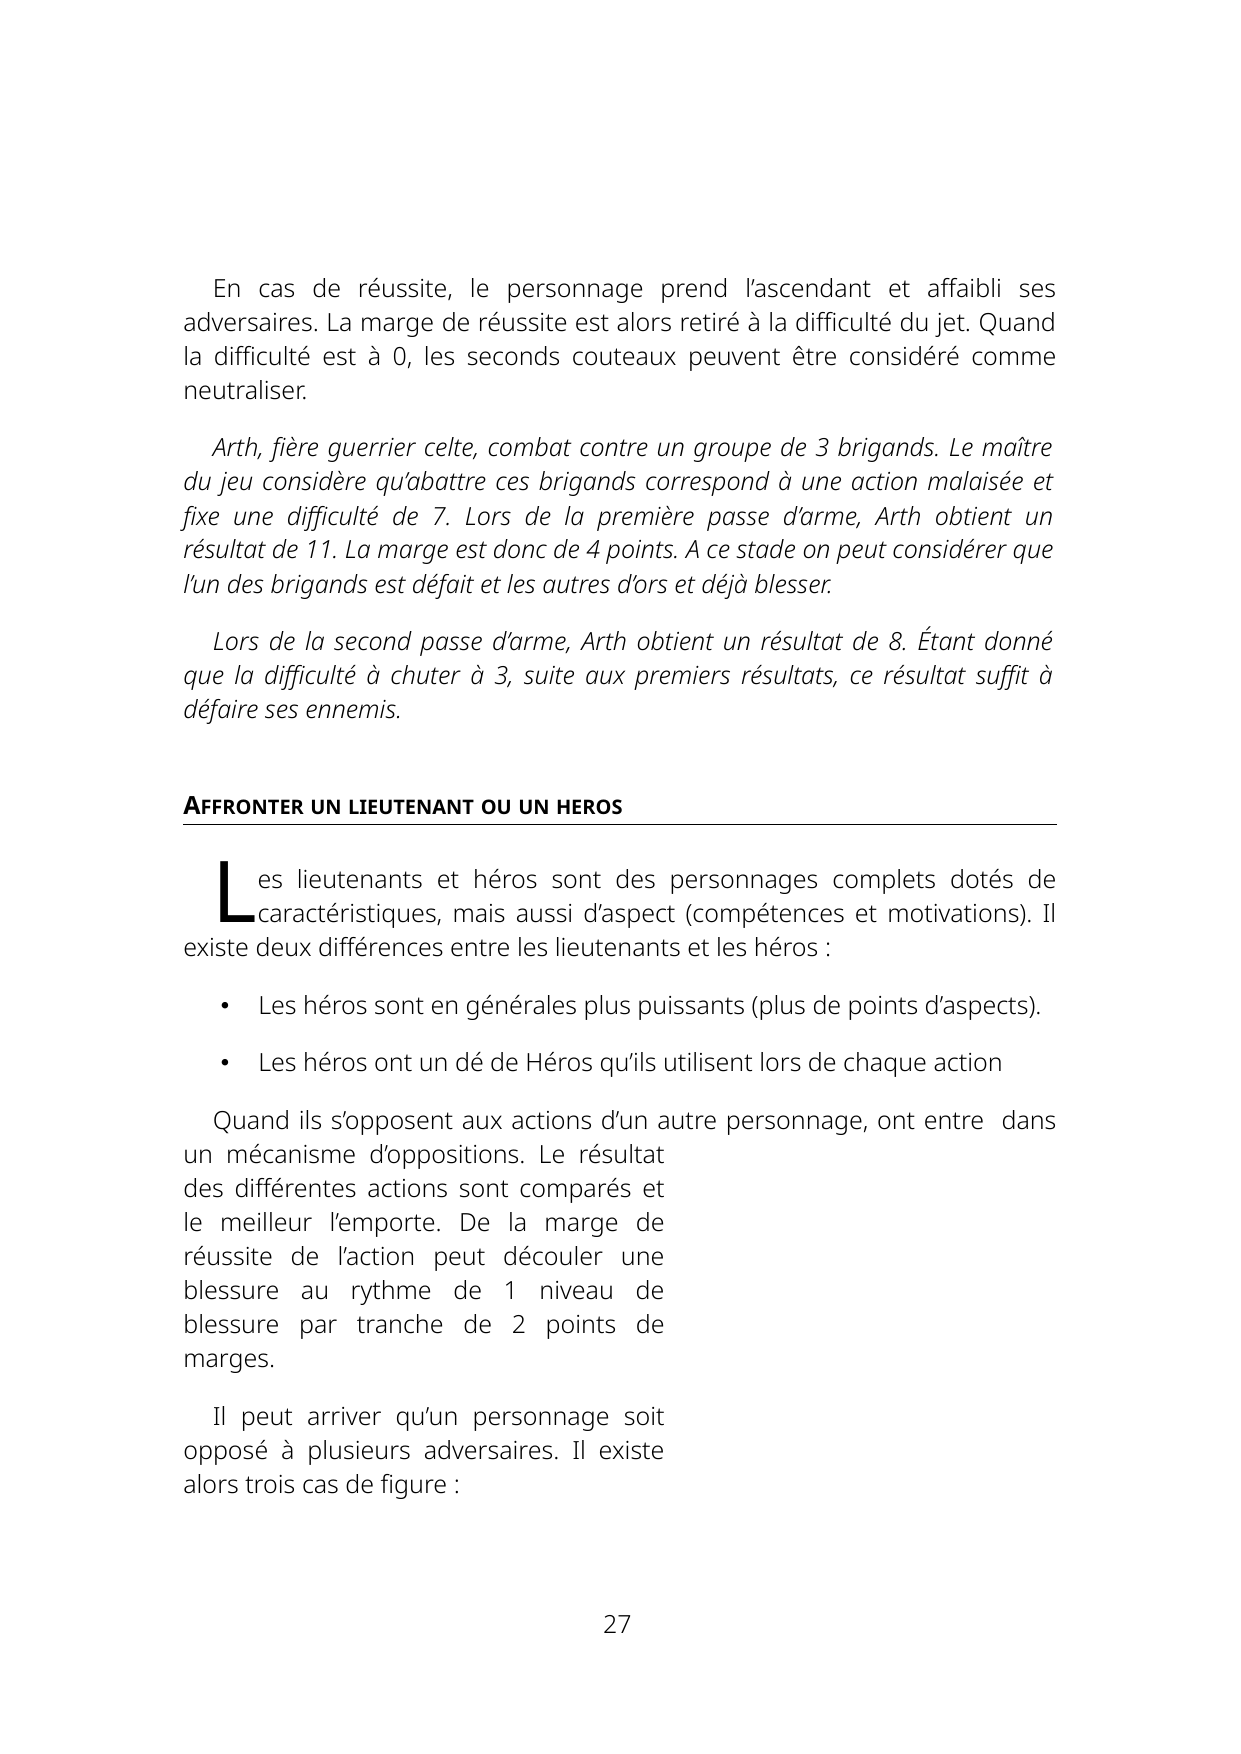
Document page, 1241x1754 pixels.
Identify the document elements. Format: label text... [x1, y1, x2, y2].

text Il peut arriver qu’un personnage soit opposé à plusieurs adversaires. Il existe alors trois cas de figure : [183, 1399, 1057, 1501]
text Quand ils s’opposent aux actions d’un autre personnage, ont entre dans un mécanisme d’oppositions. Le résultat des différentes actions sont comparés et le meilleur l’emporte. De la marge de réussite de l’action peut découler une blessure au rythme de 1 niveau de blessure par tranche de 2 points de marges. [183, 1103, 1057, 1375]
text Arth, fière guerrier celte, combat contre un groupe de 3 brigands. Le maître du jeu considère qu’abattre ces brigands correspond à une action malaisée et fixe une difficulté de 7. Lors de la première passe d’arme, Arth obtient un résultat de 11. La marge est donc de 4 points. A ce stade on peut considérer que l’un des brigands est défait et les autres d’ors et déjà blesser. [183, 430, 1057, 600]
subtitle Affronter un lieutenant ou un heros [183, 788, 1057, 824]
text Les lieutenants et héros sont des personnages complets dotés de caractéristiques, mais aussi d’aspect (compétences et motivations). Il existe deux différences entre les lieutenants et les héros : [183, 862, 1057, 964]
list Les héros sont en générales plus puissants (plus de points d’aspects). [221, 987, 1057, 1022]
text En cas de réussite, le personnage prend l’ascendant et affaibli ses adversaires. La marge de réussite est alors retiré à la difficulté du jet. Quand la difficulté est à 0, les seconds couteaux peuvent être considéré comme neutraliser. [183, 270, 1057, 406]
text Lors de la second passe d’arme, Arth obtient un résultat de 8. Étant donné que la difficulté à chuter à 3, suite aux premiers résultats, ce résultat suffit à défaire ses ennemis. [183, 624, 1057, 726]
list Les héros ont un dé de Héros qu’ils utilisent lors de chaque action [221, 1045, 1057, 1079]
